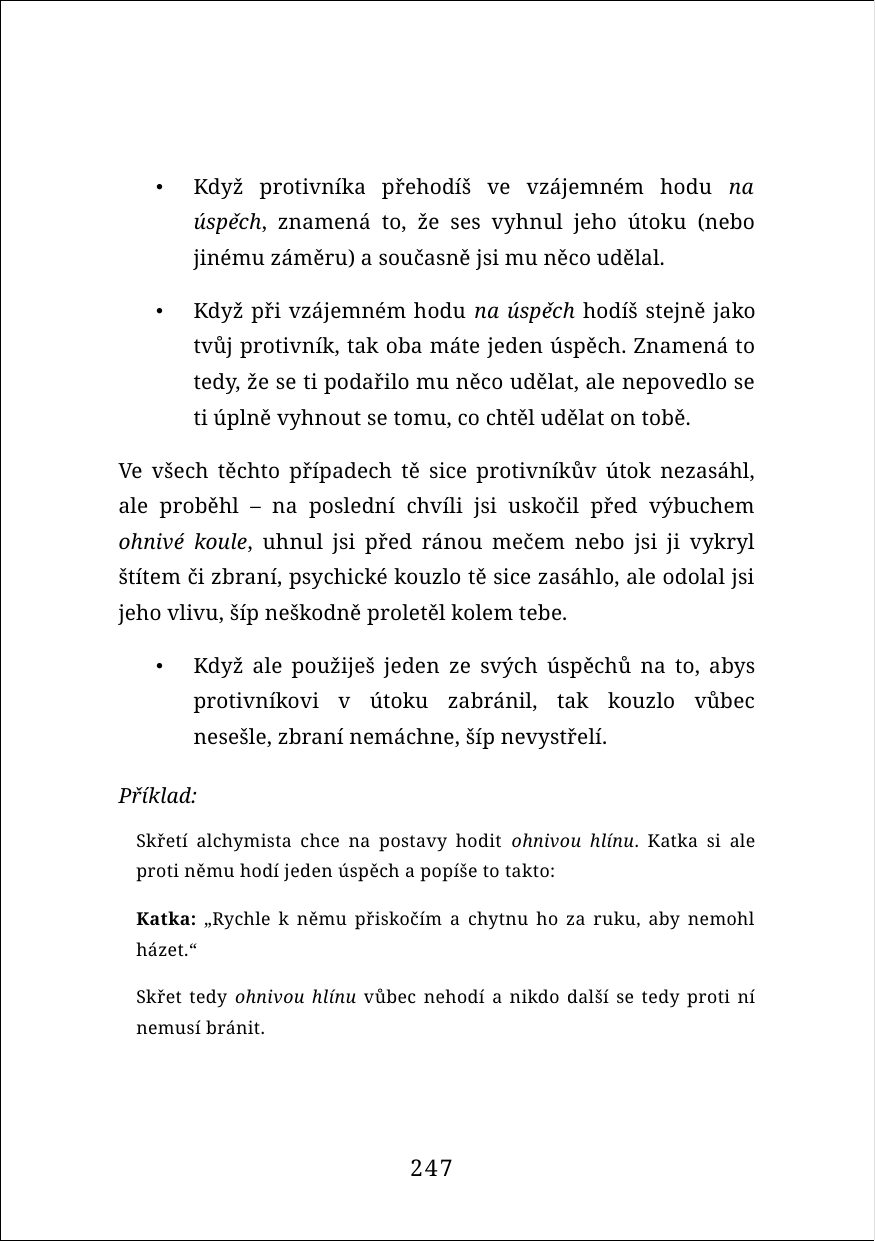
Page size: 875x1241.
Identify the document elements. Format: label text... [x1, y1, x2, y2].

text Skřet tedy ohnivou hlínu vůbec nehodí a nikdo další se tedy proti ní nemusí bránit. [136, 985, 756, 1039]
text Skřetí alchymista chce na postavy hodit ohnivou hlínu. Katka si ale proti němu hodí jeden úspěch a popíše to takto: [136, 829, 756, 883]
text Katka: „Rychle k němu přiskočím a chytnu ho za ruku, aby nemohl házet.“ [136, 907, 756, 961]
list Když protivníka přehodíš ve vzájemném hodu na úspěch, znamená to, že ses vyhnul jeho útoku (nebo jinému záměru) a současně jsi mu něco udělal. [156, 172, 756, 271]
text Příklad: [118, 781, 756, 810]
list Když ale použiješ jeden ze svých úspěchů na to, abys protivníkovi v útoku zabránil, tak kouzlo vůbec nesešle, zbraní nemáchne, šíp nevystřelí. [156, 651, 756, 751]
text Ve všech těchto případech tě sice protivníkův útok nezasáhl, ale proběhl – na poslední chvíli jsi uskočil před výbuchem ohnivé koule, uhnul jsi před ránou mečem nebo jsi ji vykryl štítem či zbraní, psychické kouzlo tě sice zasáhlo, ale odolal jsi jeho vlivu, šíp neškodně proletěl kolem tebe. [118, 456, 756, 626]
list Když při vzájemném hodu na úspěch hodíš stejně jako tvůj protivník, tak oba máte jeden úspěch. Znamená to tedy, že se ti podařilo mu něco udělat, ale nepovedlo se ti úplně vyhnout se tomu, co chtěl udělat on tobě. [156, 296, 756, 431]
